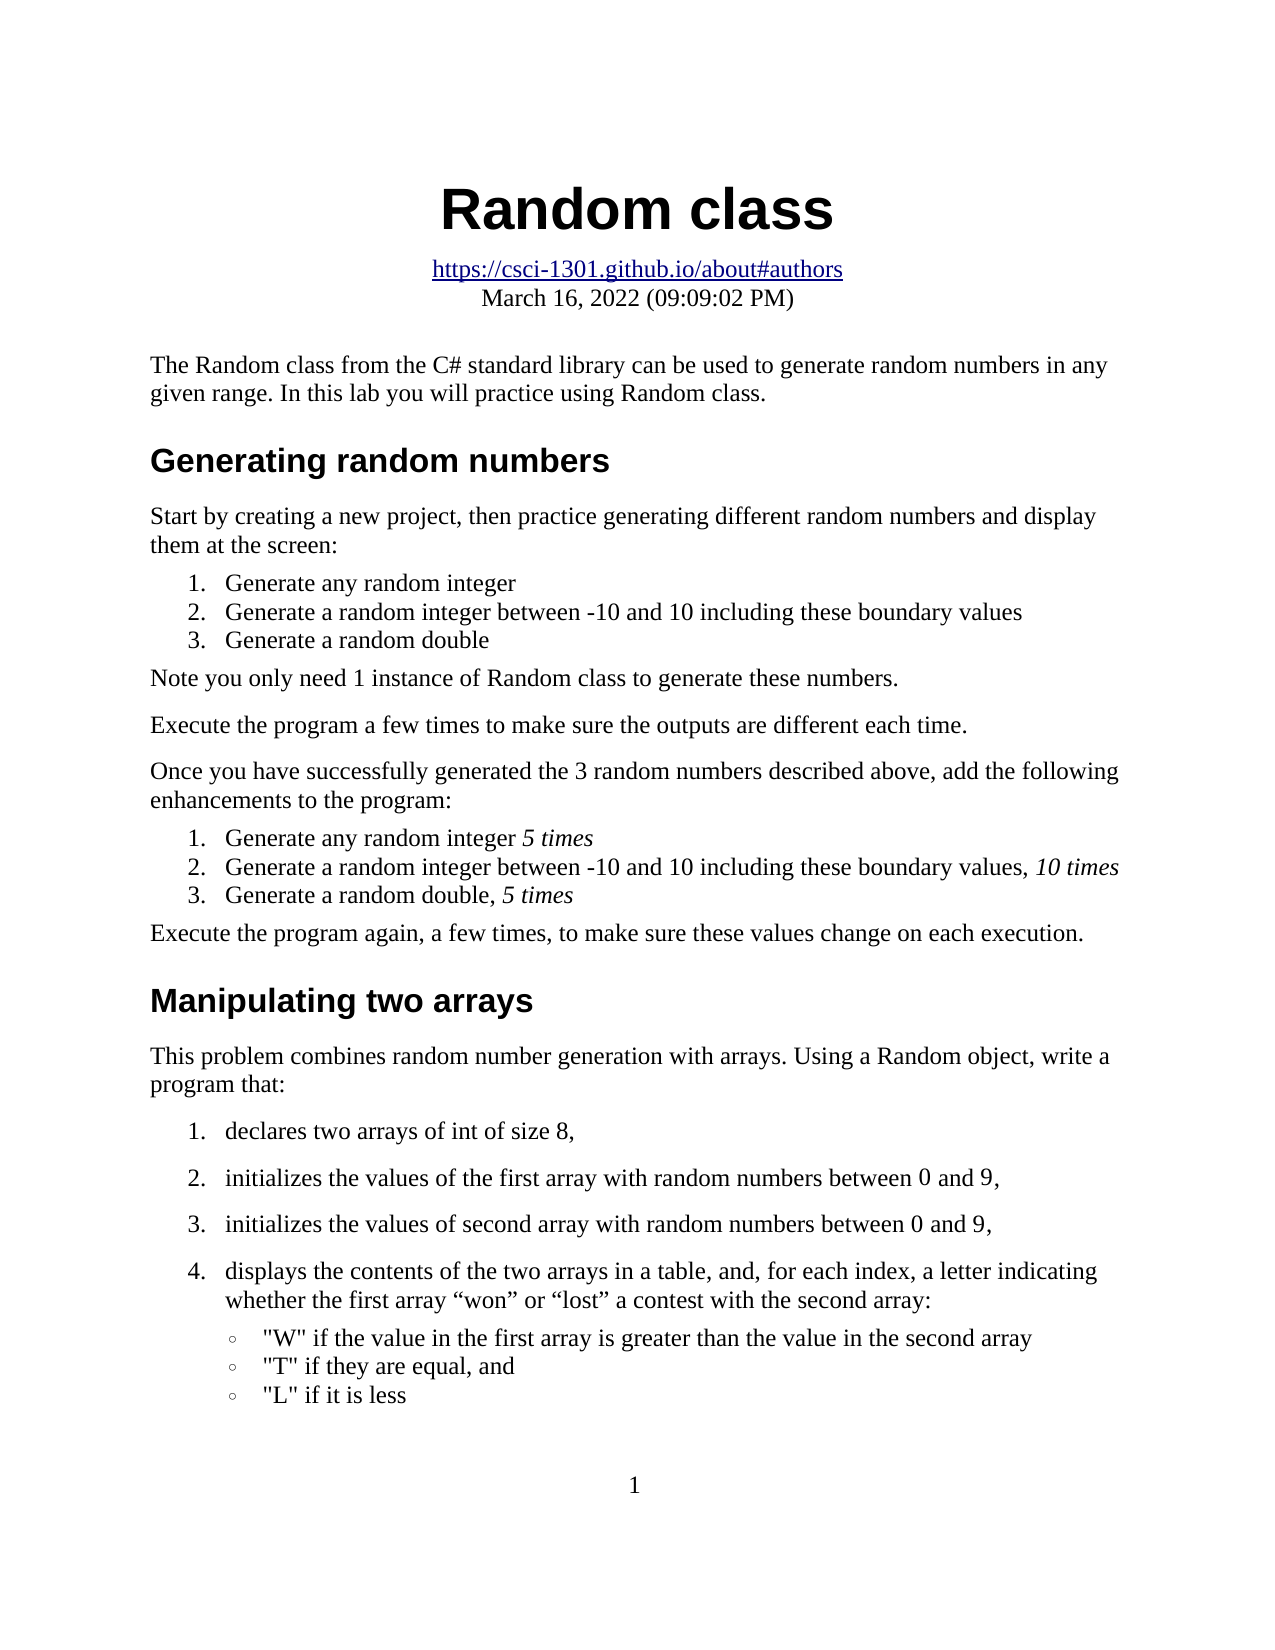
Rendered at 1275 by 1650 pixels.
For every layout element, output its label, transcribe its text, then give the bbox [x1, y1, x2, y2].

list Generate a random integer between -10 and 10 including these boundary values, 10 times [187, 852, 1125, 880]
list "W" if the value in the first array is greater than the value in the second array [225, 1323, 1125, 1351]
subtitle Manipulating two arrays [150, 981, 1125, 1019]
text Start by creating a new project, then practice generating different random numbers and display them at the screen: [150, 501, 1125, 559]
subtitle Generating random numbers [150, 441, 1125, 480]
title Random class [150, 175, 1125, 242]
text Execute the program again, a few times, to make sure these values change on each execution. [150, 918, 1125, 947]
list Generate a random double, 5 times [187, 880, 1125, 909]
list Generate a random integer between -10 and 10 including these boundary values [187, 597, 1125, 625]
text Once you have successfully generated the 3 random numbers described above, add the following enhancements to the program: [150, 756, 1125, 814]
list declares two arrays of int of size 8, [187, 1116, 1125, 1145]
list "L" if it is less [225, 1380, 1125, 1409]
text This problem combines random number generation with arrays. Using a Random object, write a program that: [150, 1041, 1125, 1098]
list Generate any random integer [187, 568, 1125, 597]
list Generate a random double [187, 625, 1125, 654]
text https://csci-1301.github.io/about#authors [150, 254, 1125, 283]
text Note you only need 1 instance of Random class to generate these numbers. [150, 663, 1125, 692]
text March 16, 2022 (09:09:02 PM) [150, 283, 1125, 312]
text The Random class from the C# standard library can be used to generate random numbers in any given range. In this lab you will practice using Random class. [150, 350, 1125, 407]
list Generate any random integer 5 times [187, 823, 1125, 852]
text Execute the program a few times to make sure the outputs are different each time. [150, 710, 1125, 738]
list initializes the values of the first array with random numbers between and , [187, 1163, 1125, 1192]
list "T" if they are equal, and [225, 1351, 1125, 1380]
list displays the contents of the two arrays in a table, and, for each index, a letter indicating whether the first array “won” or “lost” a contest with the second array: [187, 1256, 1125, 1314]
list initializes the values of second array with random numbers between and , [187, 1209, 1125, 1238]
